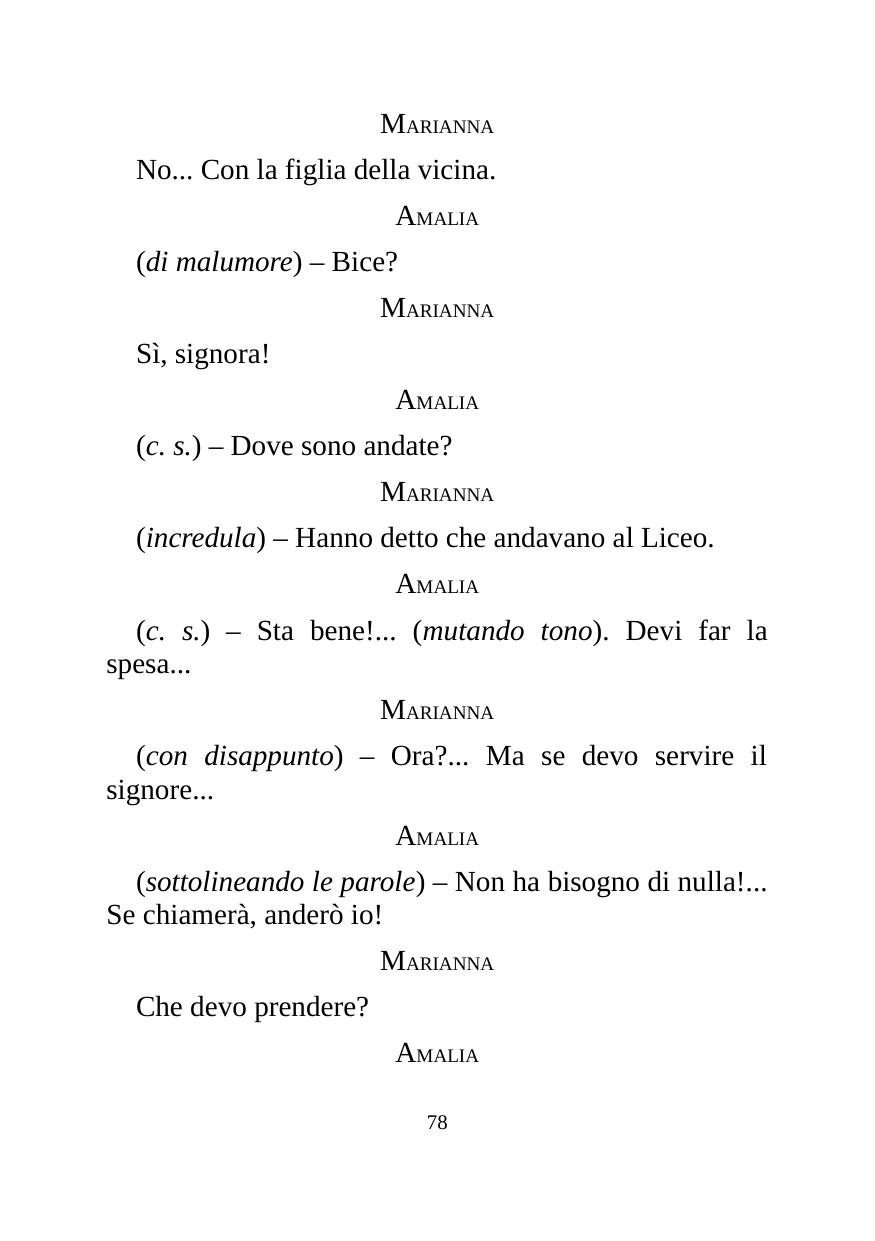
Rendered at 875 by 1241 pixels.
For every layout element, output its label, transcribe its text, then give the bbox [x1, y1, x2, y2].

text Marianna [106, 106, 768, 140]
text Marianna [106, 474, 768, 508]
text (incredula) – Hanno detto che andavano al Liceo. [106, 521, 768, 554]
text Marianna [106, 290, 768, 324]
text Amalia [106, 1036, 768, 1069]
text Che devo prendere? [106, 989, 768, 1023]
text Amalia [106, 567, 768, 600]
text (c. s.) – Sta bene!... (mutando tono). Devi far la spesa... [106, 613, 768, 680]
text (c. s.) – Dove sono andate? [106, 428, 768, 462]
text Amalia [106, 818, 768, 851]
text No... Con la figlia della vicina. [106, 152, 768, 186]
text Marianna [106, 692, 768, 726]
text (di malumore) – Bice? [106, 244, 768, 278]
text Amalia [106, 198, 768, 232]
text (sottolineando le parole) – Non ha bisogno di nulla!... Se chiamerà, anderò io! [106, 864, 768, 931]
text Sì, signora! [106, 336, 768, 370]
text Amalia [106, 382, 768, 416]
text (con disappunto) – Ora?... Ma se devo servire il signore... [106, 738, 768, 805]
text Marianna [106, 943, 768, 977]
